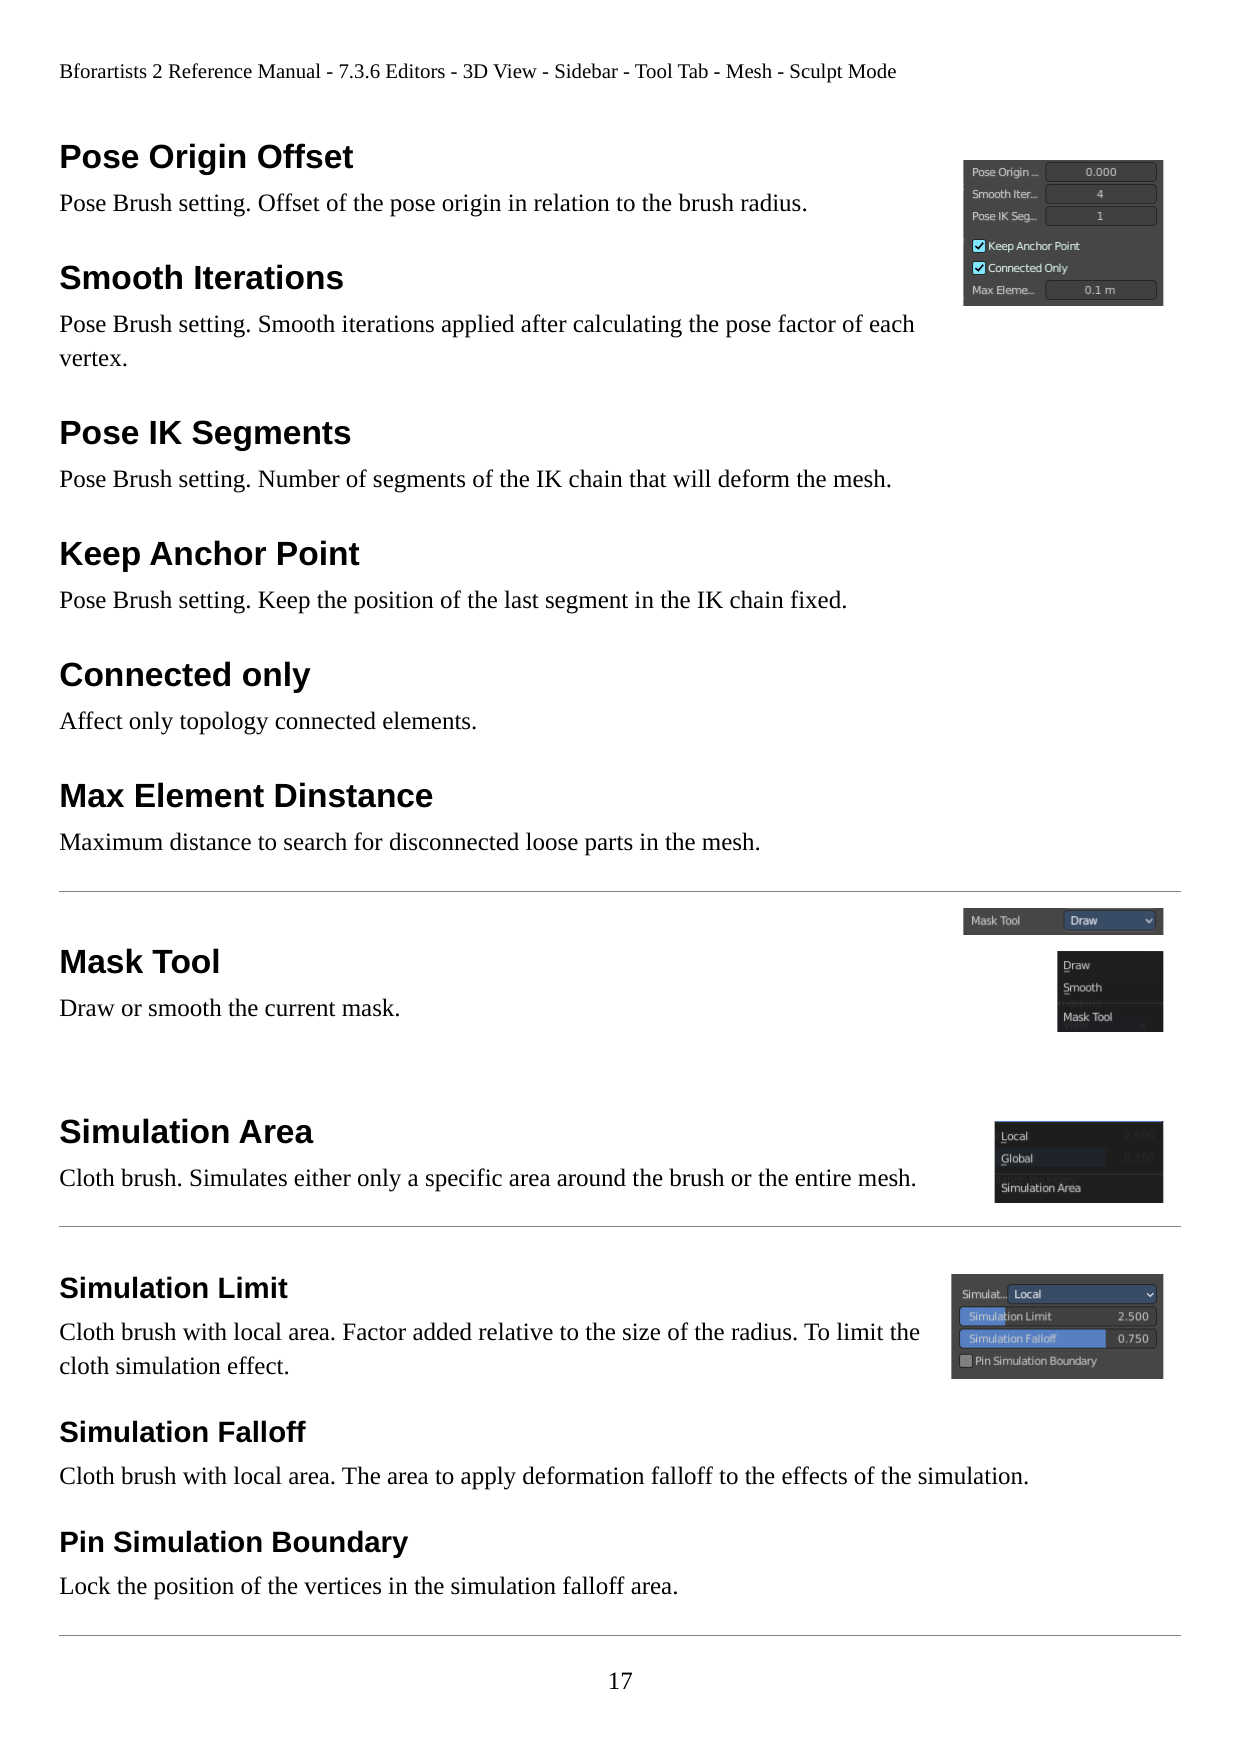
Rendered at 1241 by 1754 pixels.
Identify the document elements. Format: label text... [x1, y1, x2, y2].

text Pose Brush setting. Offset of the pose origin in relation to the brush radius. [59, 188, 963, 217]
text Cloth brush with local area. Factor added relative to the size of the radius. To limit the cloth simulation effect. [59, 1317, 1181, 1380]
subtitle Pin Simulation Boundary [59, 1525, 1181, 1559]
subtitle Pose Origin Offset [59, 137, 1181, 175]
subtitle Pose IK Segments [59, 413, 1181, 452]
subtitle Simulation Area [59, 1112, 1181, 1150]
text Maximum distance to search for disconnected loose parts in the mesh. [59, 827, 1181, 856]
picture [963, 908, 1164, 935]
subtitle [1164, 258, 1181, 296]
picture [1057, 951, 1164, 1032]
subtitle Smooth Iterations [59, 258, 963, 296]
subtitle Connected only [59, 655, 1181, 694]
picture [963, 160, 1164, 306]
text Cloth brush with local area. The area to apply deformation falloff to the effects of the simulation. [59, 1461, 1181, 1490]
text Draw or smooth the current mask. [59, 993, 1057, 1021]
text Pose Brush setting. Smooth iterations applied after calculating the pose factor of each vertex. [59, 309, 1181, 372]
subtitle Keep Anchor Point [59, 534, 1181, 573]
text Pose Brush setting. Keep the position of the last segment in the IK chain fixed. [59, 585, 1181, 614]
text Lock the position of the vertices in the simulation falloff area. [59, 1571, 1181, 1600]
text Pose Brush setting. Number of segments of the IK chain that will deform the mesh. [59, 464, 1181, 493]
picture [994, 1121, 1164, 1203]
text Affect only topology connected elements. [59, 706, 1181, 735]
subtitle Max Element Dinstance [59, 776, 1181, 815]
subtitle Simulation Falloff [59, 1415, 1181, 1449]
subtitle Mask Tool [59, 942, 1181, 980]
text Cloth brush. Simulates either only a specific area around the brush or the entire mesh. [59, 1163, 994, 1192]
picture [951, 1274, 1164, 1379]
subtitle Simulation Limit [59, 1271, 1181, 1304]
